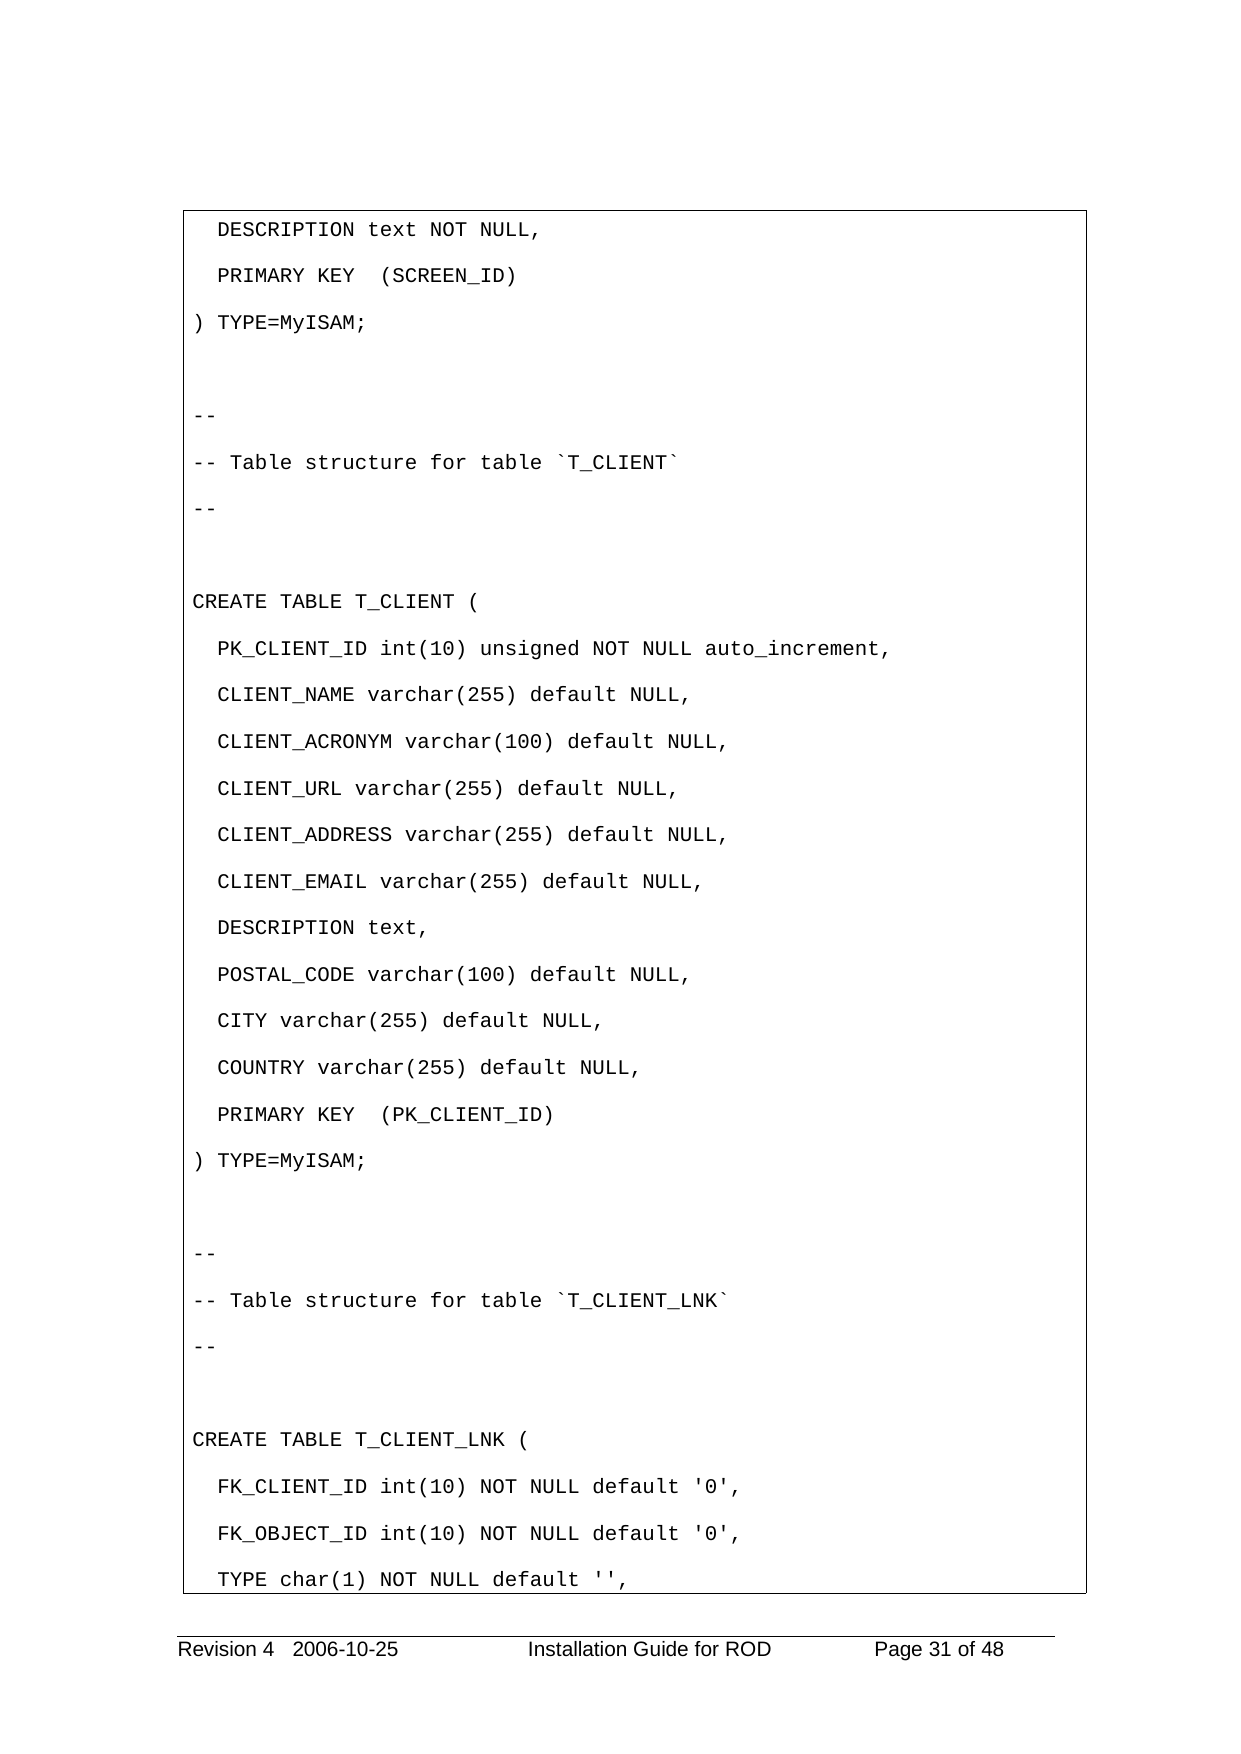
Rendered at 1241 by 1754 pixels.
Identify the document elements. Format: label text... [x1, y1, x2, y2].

text PRIMARY KEY (SCREEN_ID) [184, 257, 1086, 289]
text -- [184, 490, 1086, 522]
text POSTAL_CODE varchar(100) default NULL, [184, 955, 1086, 987]
text ) TYPE=MyISAM; [184, 303, 1086, 335]
text -- [184, 1328, 1086, 1360]
text TYPE char(1) NOT NULL default '', [184, 1561, 1086, 1593]
text PK_CLIENT_ID int(10) unsigned NOT NULL auto_increment, [184, 629, 1086, 661]
text CREATE TABLE T_CLIENT ( [184, 583, 1086, 615]
text CLIENT_ACRONYM varchar(100) default NULL, [184, 722, 1086, 754]
text COUNTRY varchar(255) default NULL, [184, 1048, 1086, 1080]
text FK_CLIENT_ID int(10) NOT NULL default '0', [184, 1467, 1086, 1499]
text CLIENT_NAME varchar(255) default NULL, [184, 676, 1086, 708]
text CREATE TABLE T_CLIENT_LNK ( [184, 1421, 1086, 1453]
text CLIENT_ADDRESS varchar(255) default NULL, [184, 816, 1086, 848]
text -- Table structure for table `T_CLIENT_LNK` [184, 1281, 1086, 1313]
text DESCRIPTION text NOT NULL, [184, 211, 1086, 242]
text -- Table structure for table `T_CLIENT` [184, 443, 1086, 475]
text CLIENT_URL varchar(255) default NULL, [184, 769, 1086, 801]
text CLIENT_EMAIL varchar(255) default NULL, [184, 862, 1086, 894]
text PRIMARY KEY (PK_CLIENT_ID) [184, 1095, 1086, 1127]
text FK_OBJECT_ID int(10) NOT NULL default '0', [184, 1514, 1086, 1546]
text DESCRIPTION text, [184, 909, 1086, 941]
text -- [184, 397, 1086, 428]
text CITY varchar(255) default NULL, [184, 1002, 1086, 1034]
text -- [184, 1235, 1086, 1267]
text ) TYPE=MyISAM; [184, 1142, 1086, 1173]
